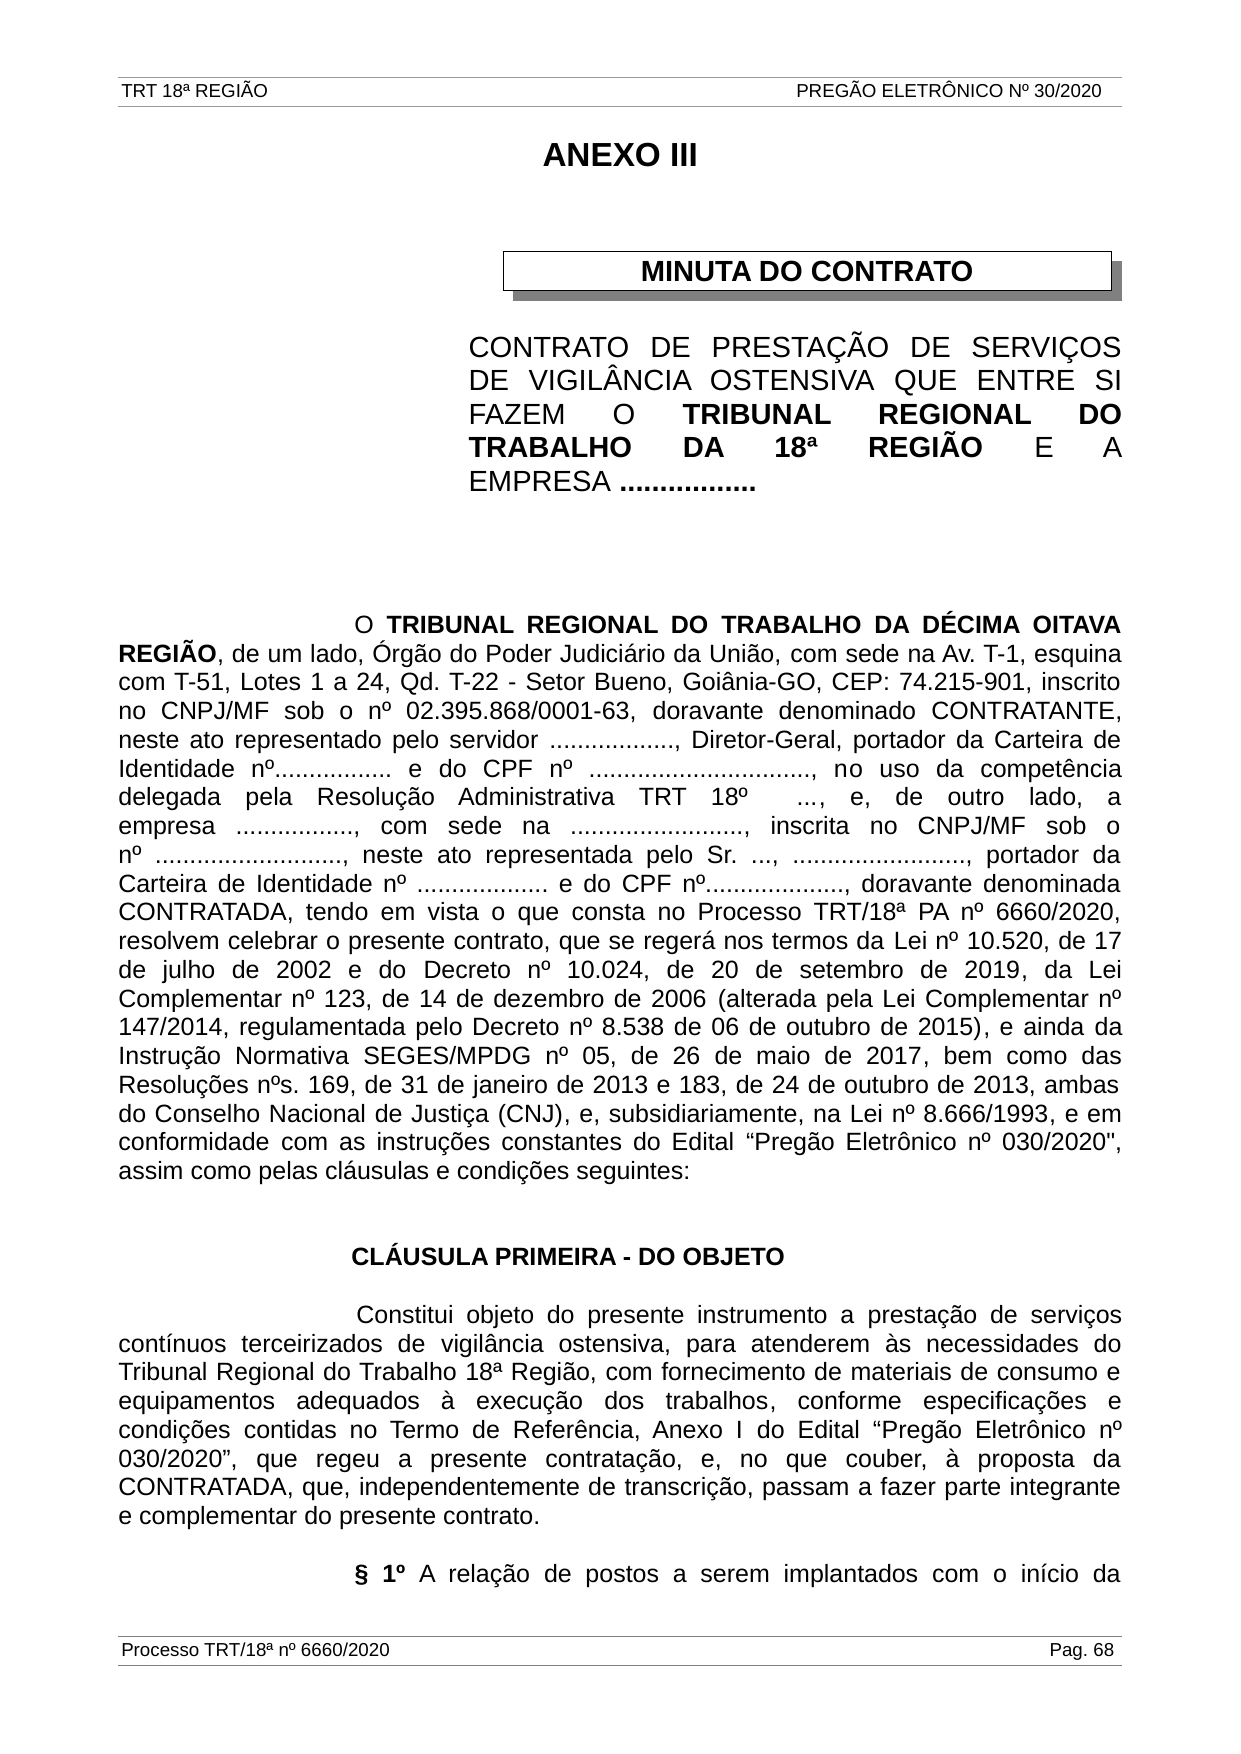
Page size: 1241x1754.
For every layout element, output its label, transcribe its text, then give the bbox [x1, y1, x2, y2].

text Constitui objeto do presente instrumento a prestação de serviços contínuos terceirizados de vigilância ostensiva, para atenderem às necessidades do Tribunal Regional do Trabalho 18ª Região, com fornecimento de materiais de consumo e equipamentos adequados à execução dos trabalhos, conforme especificações e condições contidas no Termo de Referência, Anexo I do Edital “Pregão Eletrônico nº 030/2020”, que regeu a presente contratação, e, no que couber, à proposta da CONTRATADA, que, independentemente de transcrição, passam a fazer parte integrante e complementar do presente contrato. [118, 1300, 1122, 1530]
text ANEXO III [118, 136, 1122, 174]
text MINUTA DO CONTRATO [504, 252, 1111, 290]
text O TRIBUNAL REGIONAL DO TRABALHO DA DÉCIMA OITAVA REGIÃO, de um lado, Órgão do Poder Judiciário da União, com sede na Av. T-1, esquina com T-51, Lotes 1 a 24, Qd. T-22 - Setor Bueno, Goiânia-GO, CEP: 74.215-901, inscrito no CNPJ/MF sob o nº 02.395.868/0001-63, doravante denominado CONTRATANTE, neste ato representado pelo servidor .................., Diretor-Geral, portador da Carteira de Identidade nº................. e do CPF nº ................................, no uso da competência delegada pela Resolução Administrativa TRT 18º ..., e, de outro lado, a empresa ................., com sede na ........................., inscrita no CNPJ/MF sob o nº ..........................., neste ato representada pelo Sr. ..., ........................., portador da Carteira de Identidade nº ................... e do CPF nº...................., doravante denominada CONTRATADA, tendo em vista o que consta no Processo TRT/18ª PA nº 6660/2020, resolvem celebrar o presente contrato, que se regerá nos termos da Lei nº 10.520, de 17 de julho de 2002 e do Decreto nº 10.024, de 20 de setembro de 2019, da Lei Complementar nº 123, de 14 de dezembro de 2006 (alterada pela Lei Complementar nº 147/2014, regulamentada pelo Decreto nº 8.538 de 06 de outubro de 2015), e ainda da Instrução Normativa SEGES/MPDG nº 05, de 26 de maio de 2017, bem como das Resoluções nºs. 169, de 31 de janeiro de 2013 e 183, de 24 de outubro de 2013, ambas do Conselho Nacional de Justiça (CNJ), e, subsidiariamente, na Lei nº 8.666/1993, e em conformidade com as instruções constantes do Edital “Pregão Eletrônico nº 030/2020", assim como pelas cláusulas e condições seguintes: [118, 610, 1122, 1185]
text CLÁUSULA PRIMEIRA - DO OBJETO [118, 1242, 1122, 1271]
text CONTRATO DE PRESTAÇÃO DE SERVIÇOS DE VIGILÂNCIA OSTENSIVA QUE ENTRE SI FAZEM O TRIBUNAL REGIONAL DO TRABALHO DA 18ª REGIÃO E A EMPRESA ................. [468, 330, 1122, 497]
text § 1º A relação de postos a serem implantados com o início da [118, 1558, 1122, 1587]
